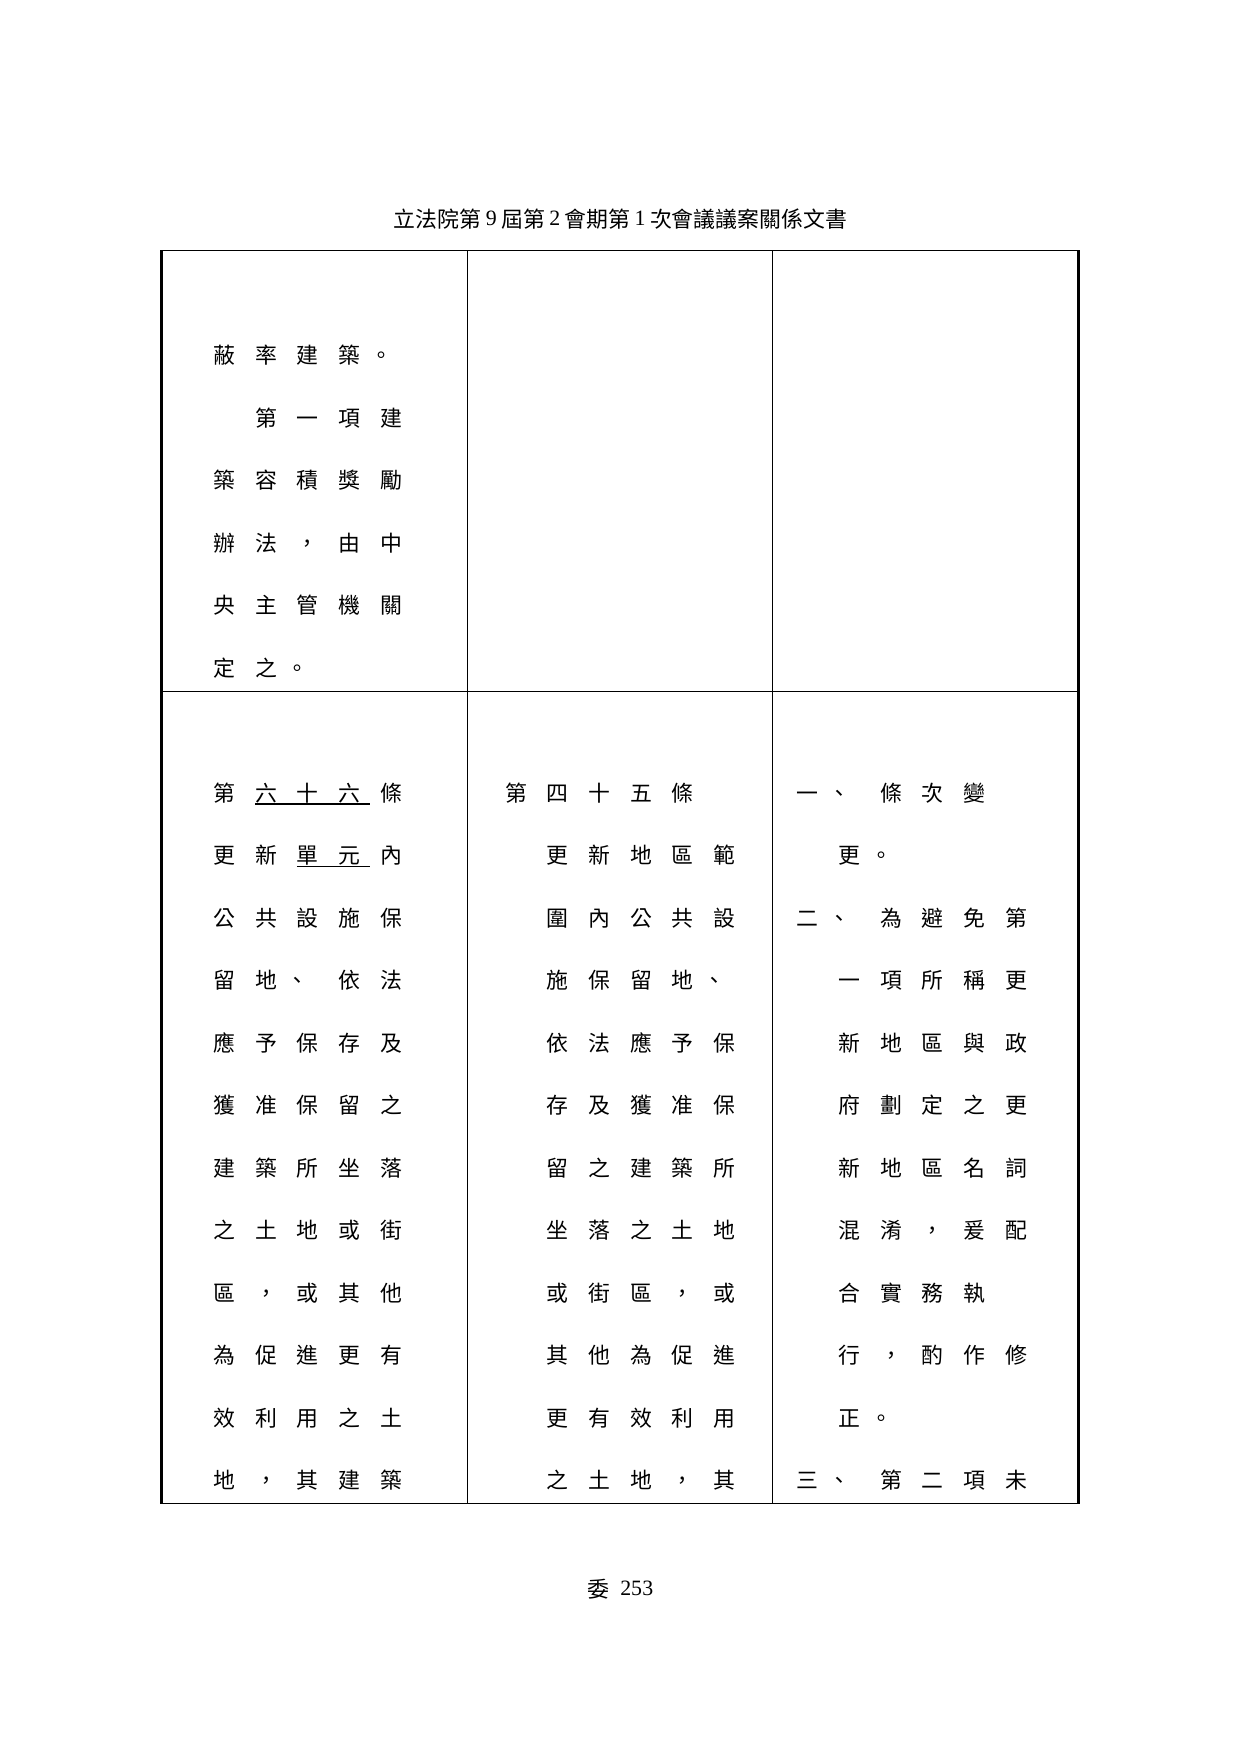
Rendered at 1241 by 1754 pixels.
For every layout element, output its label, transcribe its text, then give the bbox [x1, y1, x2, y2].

table_cell [468, 251, 772, 691]
table_cell 蔽率建築。 第一項建築容積獎勵辦法，由中央主管機關定之。 [163, 251, 467, 691]
table_cell [773, 251, 1077, 691]
table_cell 第六十六條 更新單元內公共設施保留地、依法應予保存及獲准保留之建築所坐落之土地或街區，或其他為促進更有效利用之土地，其建築 [163, 692, 467, 1503]
table_cell 一、條次變更。 二、為避免第一項所稱更新地區與政府劃定之更新地區名詞混淆，爰配合實務執行，酌作修正。 三、第二項未 [773, 692, 1077, 1503]
table_cell 第四十五條 更新地區範圍內公共設施保留地、依法應予保存及獲准保留之建築所坐落之土地或街區，或其他為促進更有效利用之土地，其 [468, 692, 772, 1503]
